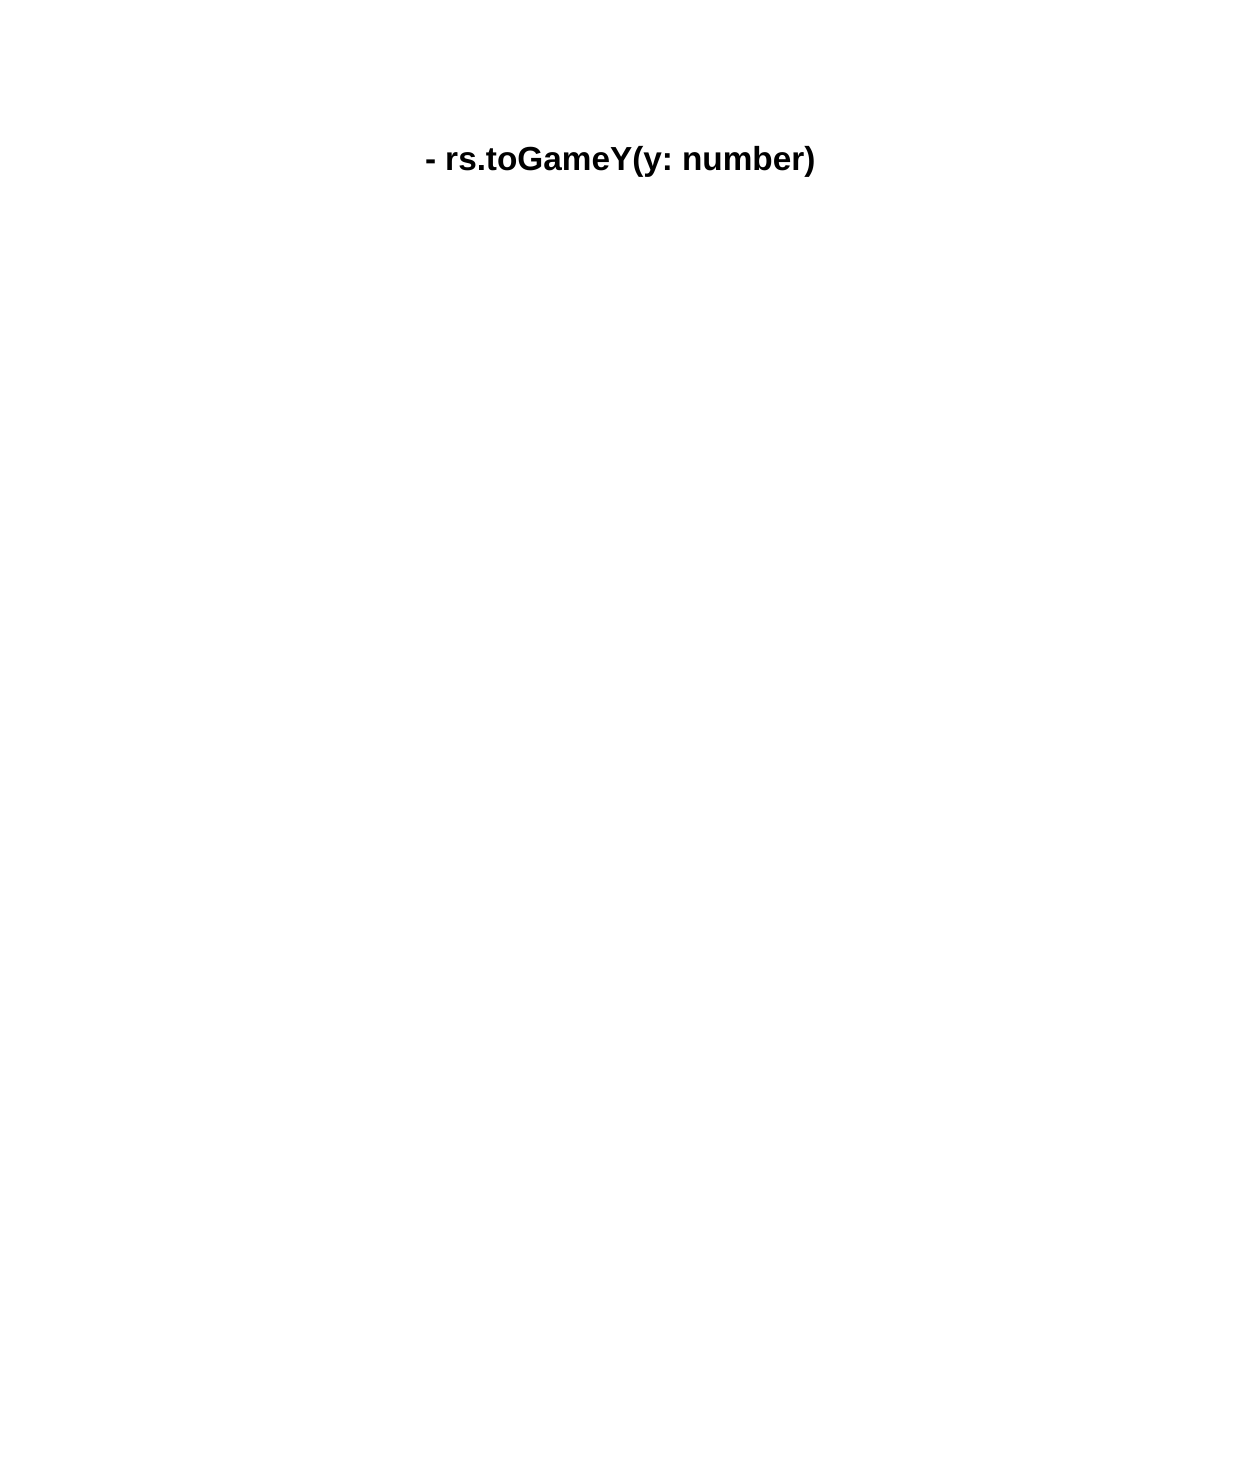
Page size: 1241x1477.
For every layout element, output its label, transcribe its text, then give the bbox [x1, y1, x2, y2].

subtitle - rs.toGameY(y: number) [118, 139, 1122, 177]
